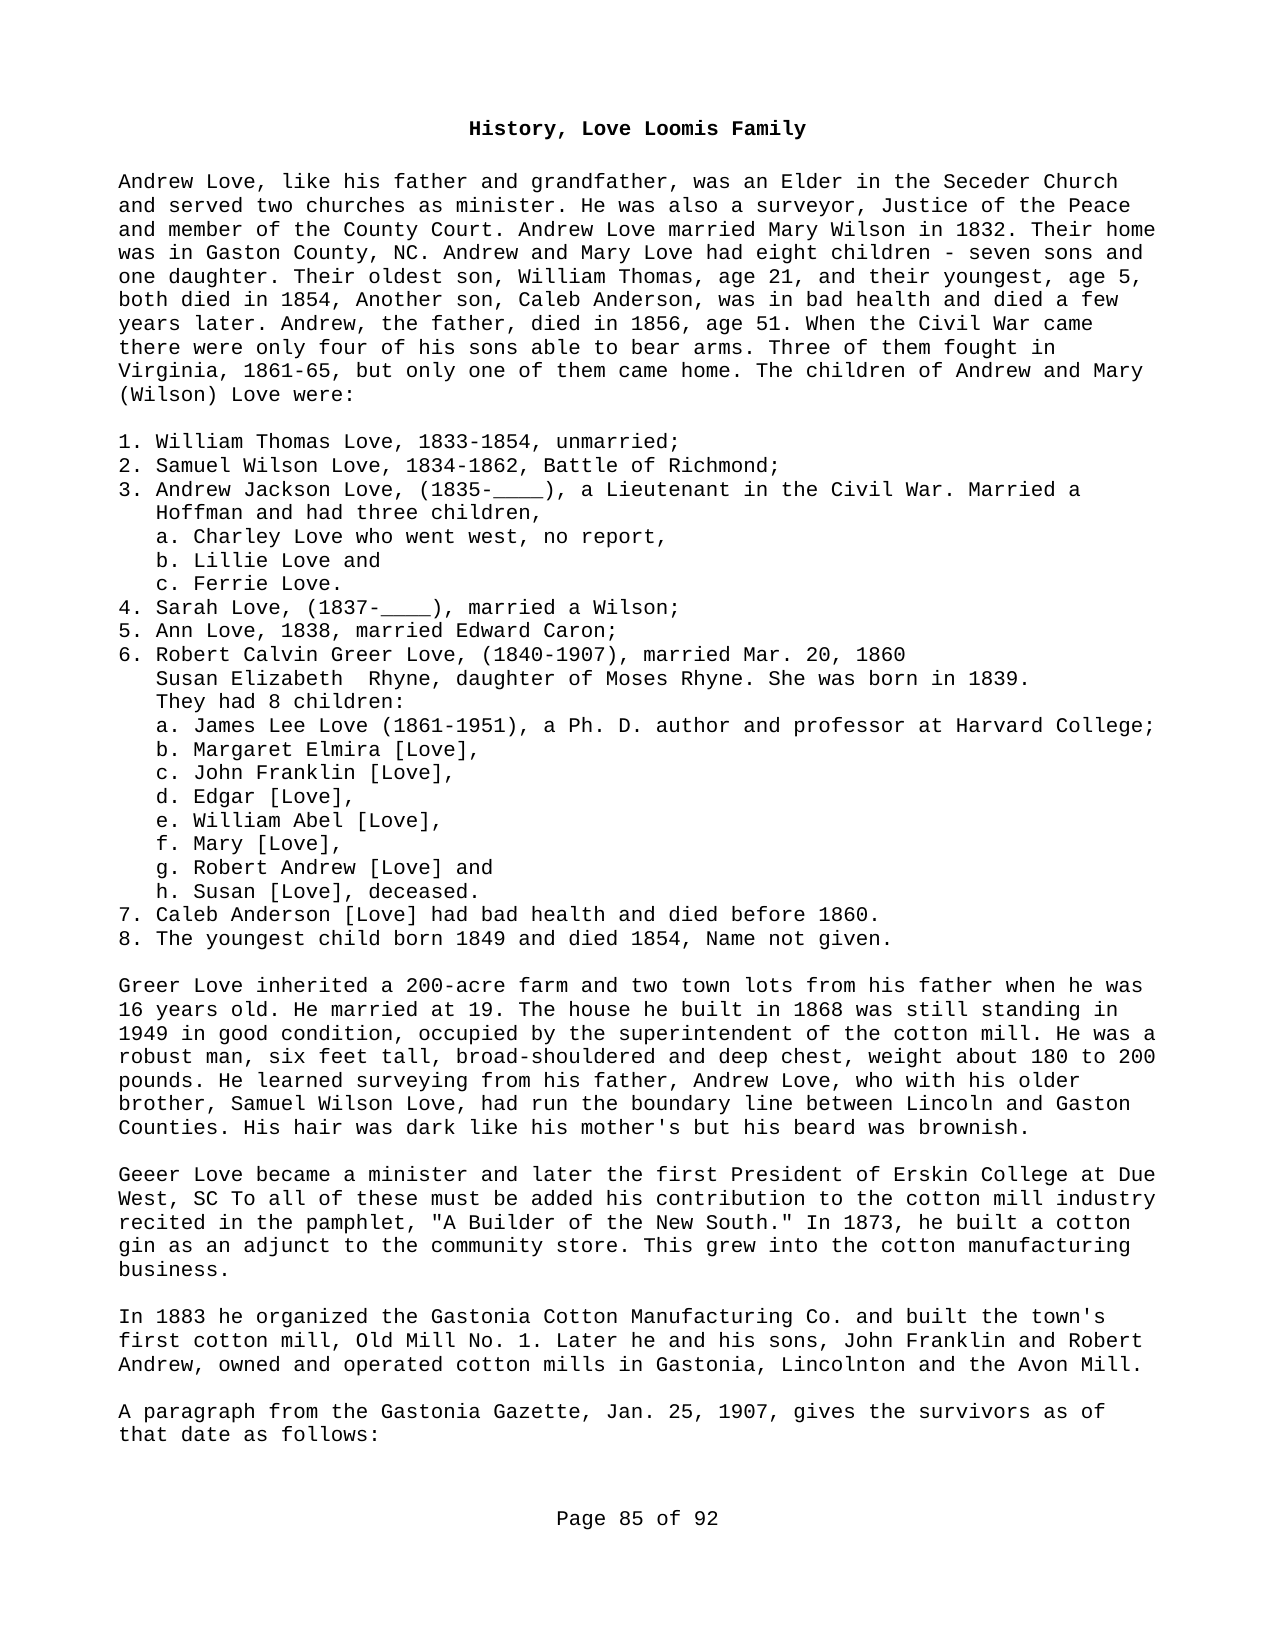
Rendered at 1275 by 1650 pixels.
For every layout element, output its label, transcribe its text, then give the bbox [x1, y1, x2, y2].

text 8. The youngest child born 1849 and died 1854, Name not given. [118, 928, 1157, 952]
text g. Robert Andrew [Love] and [118, 857, 1157, 881]
text 6. Robert Calvin Greer Love, (1840-1907), married Mar. 20, 1860 [118, 644, 1157, 668]
text f. Mary [Love], [118, 833, 1157, 857]
text 5. Ann Love, 1838, married Edward Caron; [118, 621, 1157, 644]
text a. James Lee Love (1861-1951), a Ph. D. author and professor at Harvard College; [118, 715, 1157, 739]
text They had 8 children: [118, 691, 1157, 715]
text c. John Franklin [Love], [118, 762, 1157, 786]
text 7. Caleb Anderson [Love] had bad health and died before 1860. [118, 904, 1157, 928]
text A paragraph from the Gastonia Gazette, Jan. 25, 1907, gives the survivors as of that date as follows: [118, 1401, 1157, 1448]
text a. Charley Love who went west, no report, [118, 526, 1157, 549]
text 4. Sarah Love, (1837-____), married a Wilson; [118, 597, 1157, 621]
text 1. William Thomas Love, 1833-1854, unmarried; [118, 431, 1157, 455]
text Geeer Love became a minister and later the first President of Erskin College at Due West, SC To all of these must be added his contribution to the cotton mill industry recited in the pamphlet, "A Builder of the New South." In 1873, he built a cotton gin as an adjunct to the community store. This grew into the cotton manufacturing business. [118, 1164, 1157, 1283]
text 2. Samuel Wilson Love, 1834-1862, Battle of Richmond; [118, 455, 1157, 479]
text e. William Abel [Love], [118, 810, 1157, 833]
text Andrew Love, like his father and grandfather, was an Elder in the Seceder Church and served two churches as minister. He was also a surveyor, Justice of the Peace and member of the County Court. Andrew Love married Mary Wilson in 1832. Their home was in Gaston County, NC. Andrew and Mary Love had eight children - seven sons and one daughter. Their oldest son, William Thomas, age 21, and their youngest, age 5, both died in 1854, Another son, Caleb Anderson, was in bad health and died a few years later. Andrew, the father, died in 1856, age 51. When the Civil War came there were only four of his sons able to bear arms. Three of them fought in Virginia, 1861-65, but only one of them came home. The children of Andrew and Mary (Wilson) Love were: [118, 171, 1157, 408]
text d. Edgar [Love], [118, 786, 1157, 810]
text Susan Elizabeth Rhyne, daughter of Moses Rhyne. She was born in 1839. [118, 668, 1157, 691]
text b. Margaret Elmira [Love], [118, 739, 1157, 762]
text h. Susan [Love], deceased. [118, 881, 1157, 904]
text b. Lillie Love and [118, 549, 1157, 573]
text 3. Andrew Jackson Love, (1835-____), a Lieutenant in the Civil War. Married a [118, 479, 1157, 502]
text c. Ferrie Love. [118, 573, 1157, 597]
text In 1883 he organized the Gastonia Cotton Manufacturing Co. and built the town's first cotton mill, Old Mill No. 1. Later he and his sons, John Franklin and Robert Andrew, owned and operated cotton mills in Gastonia, Lincolnton and the Avon Mill. [118, 1306, 1157, 1377]
text Hoffman and had three children, [118, 502, 1157, 526]
text Greer Love inherited a 200-acre farm and two town lots from his father when he was 16 years old. He married at 19. The house he built in 1868 was still standing in 1949 in good condition, occupied by the superintendent of the cotton mill. He was a robust man, six feet tall, broad-shouldered and deep chest, weight about 180 to 200 pounds. He learned surveying from his father, Andrew Love, who with his older brother, Samuel Wilson Love, had run the boundary line between Lincoln and Gaston Counties. His hair was dark like his mother's but his beard was brownish. [118, 975, 1157, 1141]
